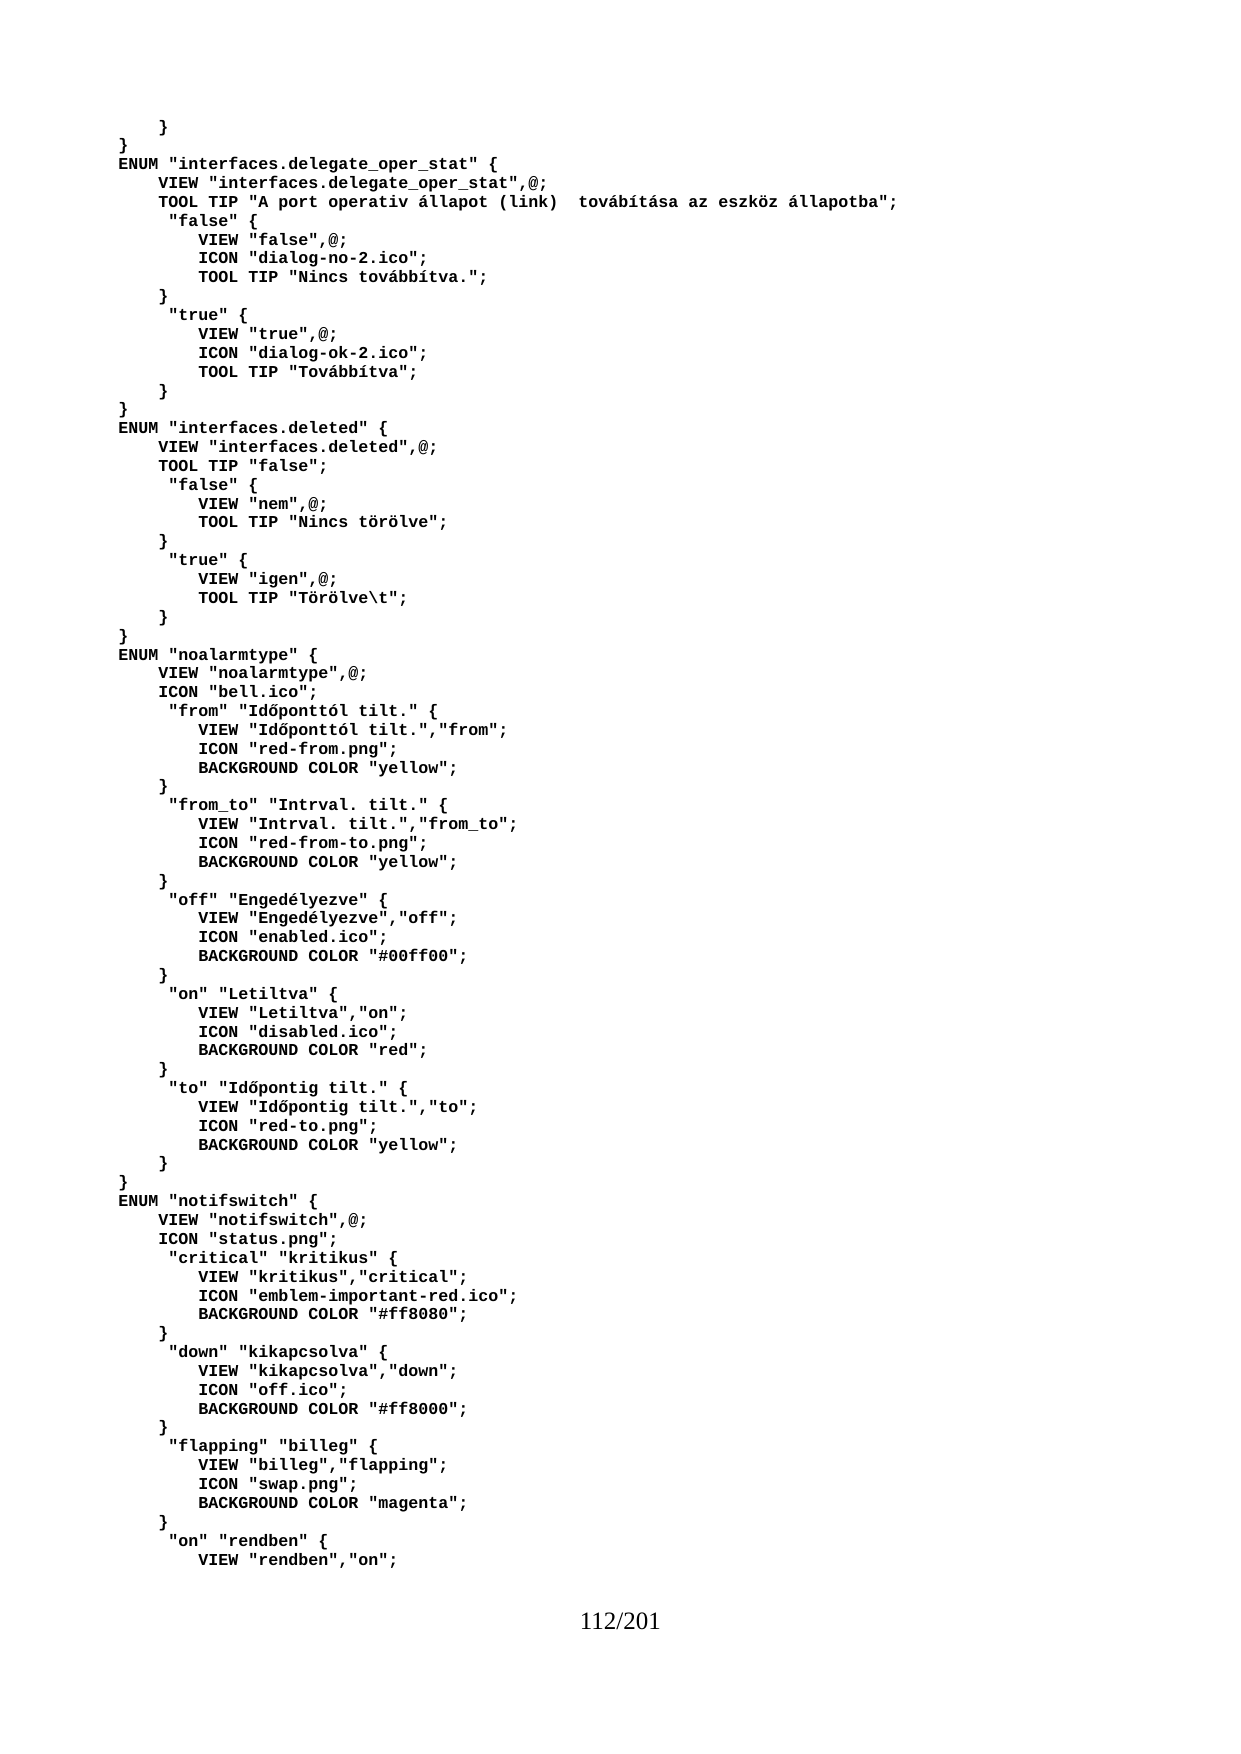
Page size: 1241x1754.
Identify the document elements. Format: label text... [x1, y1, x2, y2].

text VIEW "Engedélyezve","off"; [118, 910, 1122, 929]
text VIEW "interfaces.deleted",@; [118, 439, 1122, 457]
text "to" "Időpontig tilt." { [118, 1080, 1122, 1098]
text VIEW "interfaces.delegate_oper_stat",@; [118, 175, 1122, 193]
text } [118, 137, 1122, 156]
text BACKGROUND COLOR "magenta"; [118, 1494, 1122, 1513]
text ICON "red-from-to.png"; [118, 834, 1122, 853]
text } [118, 967, 1122, 985]
text BACKGROUND COLOR "#00ff00"; [118, 948, 1122, 967]
text "on" "Letiltva" { [118, 985, 1122, 1004]
text ICON "emblem-important-red.ico"; [118, 1287, 1122, 1306]
text ENUM "interfaces.delegate_oper_stat" { [118, 156, 1122, 175]
text "from" "Időponttól tilt." { [118, 703, 1122, 721]
text VIEW "true",@; [118, 326, 1122, 344]
text TOOL TIP "Törölve\t"; [118, 589, 1122, 608]
text BACKGROUND COLOR "yellow"; [118, 759, 1122, 778]
text VIEW "igen",@; [118, 571, 1122, 589]
text VIEW "false",@; [118, 231, 1122, 250]
text "on" "rendben" { [118, 1532, 1122, 1551]
text "false" { [118, 476, 1122, 495]
text TOOL TIP "Továbbítva"; [118, 363, 1122, 382]
text VIEW "noalarmtype",@; [118, 665, 1122, 684]
text ICON "enabled.ico"; [118, 929, 1122, 948]
text "critical" "kritikus" { [118, 1249, 1122, 1268]
text BACKGROUND COLOR "#ff8080"; [118, 1306, 1122, 1325]
text "down" "kikapcsolva" { [118, 1344, 1122, 1362]
text BACKGROUND COLOR "yellow"; [118, 1136, 1122, 1155]
text TOOL TIP "Nincs továbbítva."; [118, 269, 1122, 288]
text VIEW "kritikus","critical"; [118, 1268, 1122, 1287]
text } [118, 288, 1122, 307]
text VIEW "Intrval. tilt.","from_to"; [118, 816, 1122, 834]
text "false" { [118, 212, 1122, 231]
text VIEW "Időpontig tilt.","to"; [118, 1098, 1122, 1117]
text "off" "Engedélyezve" { [118, 891, 1122, 910]
text } [118, 401, 1122, 420]
text TOOL TIP "false"; [118, 457, 1122, 476]
text ICON "off.ico"; [118, 1381, 1122, 1400]
text ICON "bell.ico"; [118, 684, 1122, 703]
text } [118, 1513, 1122, 1532]
text } [118, 118, 1122, 137]
text "true" { [118, 552, 1122, 571]
text "flapping" "billeg" { [118, 1438, 1122, 1457]
text } [118, 872, 1122, 891]
text TOOL TIP "Nincs törölve"; [118, 514, 1122, 533]
text ICON "disabled.ico"; [118, 1023, 1122, 1042]
text VIEW "notifswitch",@; [118, 1212, 1122, 1231]
text } [118, 1174, 1122, 1193]
text } [118, 382, 1122, 401]
text } [118, 1155, 1122, 1174]
text TOOL TIP "A port operativ állapot (link) továbítása az eszköz állapotba"; [118, 193, 1122, 212]
text ICON "red-from.png"; [118, 740, 1122, 759]
text ENUM "notifswitch" { [118, 1193, 1122, 1212]
text "true" { [118, 307, 1122, 326]
text } [118, 1061, 1122, 1080]
text "from_to" "Intrval. tilt." { [118, 797, 1122, 816]
text VIEW "Letiltva","on"; [118, 1004, 1122, 1023]
text ICON "status.png"; [118, 1231, 1122, 1249]
text VIEW "Időponttól tilt.","from"; [118, 721, 1122, 740]
text ICON "dialog-ok-2.ico"; [118, 344, 1122, 363]
text ICON "swap.png"; [118, 1476, 1122, 1494]
text } [118, 1325, 1122, 1344]
text BACKGROUND COLOR "red"; [118, 1042, 1122, 1061]
text } [118, 778, 1122, 797]
text } [118, 1419, 1122, 1438]
text VIEW "kikapcsolva","down"; [118, 1362, 1122, 1381]
text ENUM "noalarmtype" { [118, 646, 1122, 665]
text } [118, 608, 1122, 627]
text BACKGROUND COLOR "#ff8000"; [118, 1400, 1122, 1419]
text BACKGROUND COLOR "yellow"; [118, 853, 1122, 872]
text } [118, 627, 1122, 646]
text VIEW "rendben","on"; [118, 1551, 1122, 1570]
text ICON "dialog-no-2.ico"; [118, 250, 1122, 269]
text } [118, 533, 1122, 552]
text ENUM "interfaces.deleted" { [118, 420, 1122, 439]
text VIEW "nem",@; [118, 495, 1122, 514]
text VIEW "billeg","flapping"; [118, 1457, 1122, 1476]
text ICON "red-to.png"; [118, 1117, 1122, 1136]
